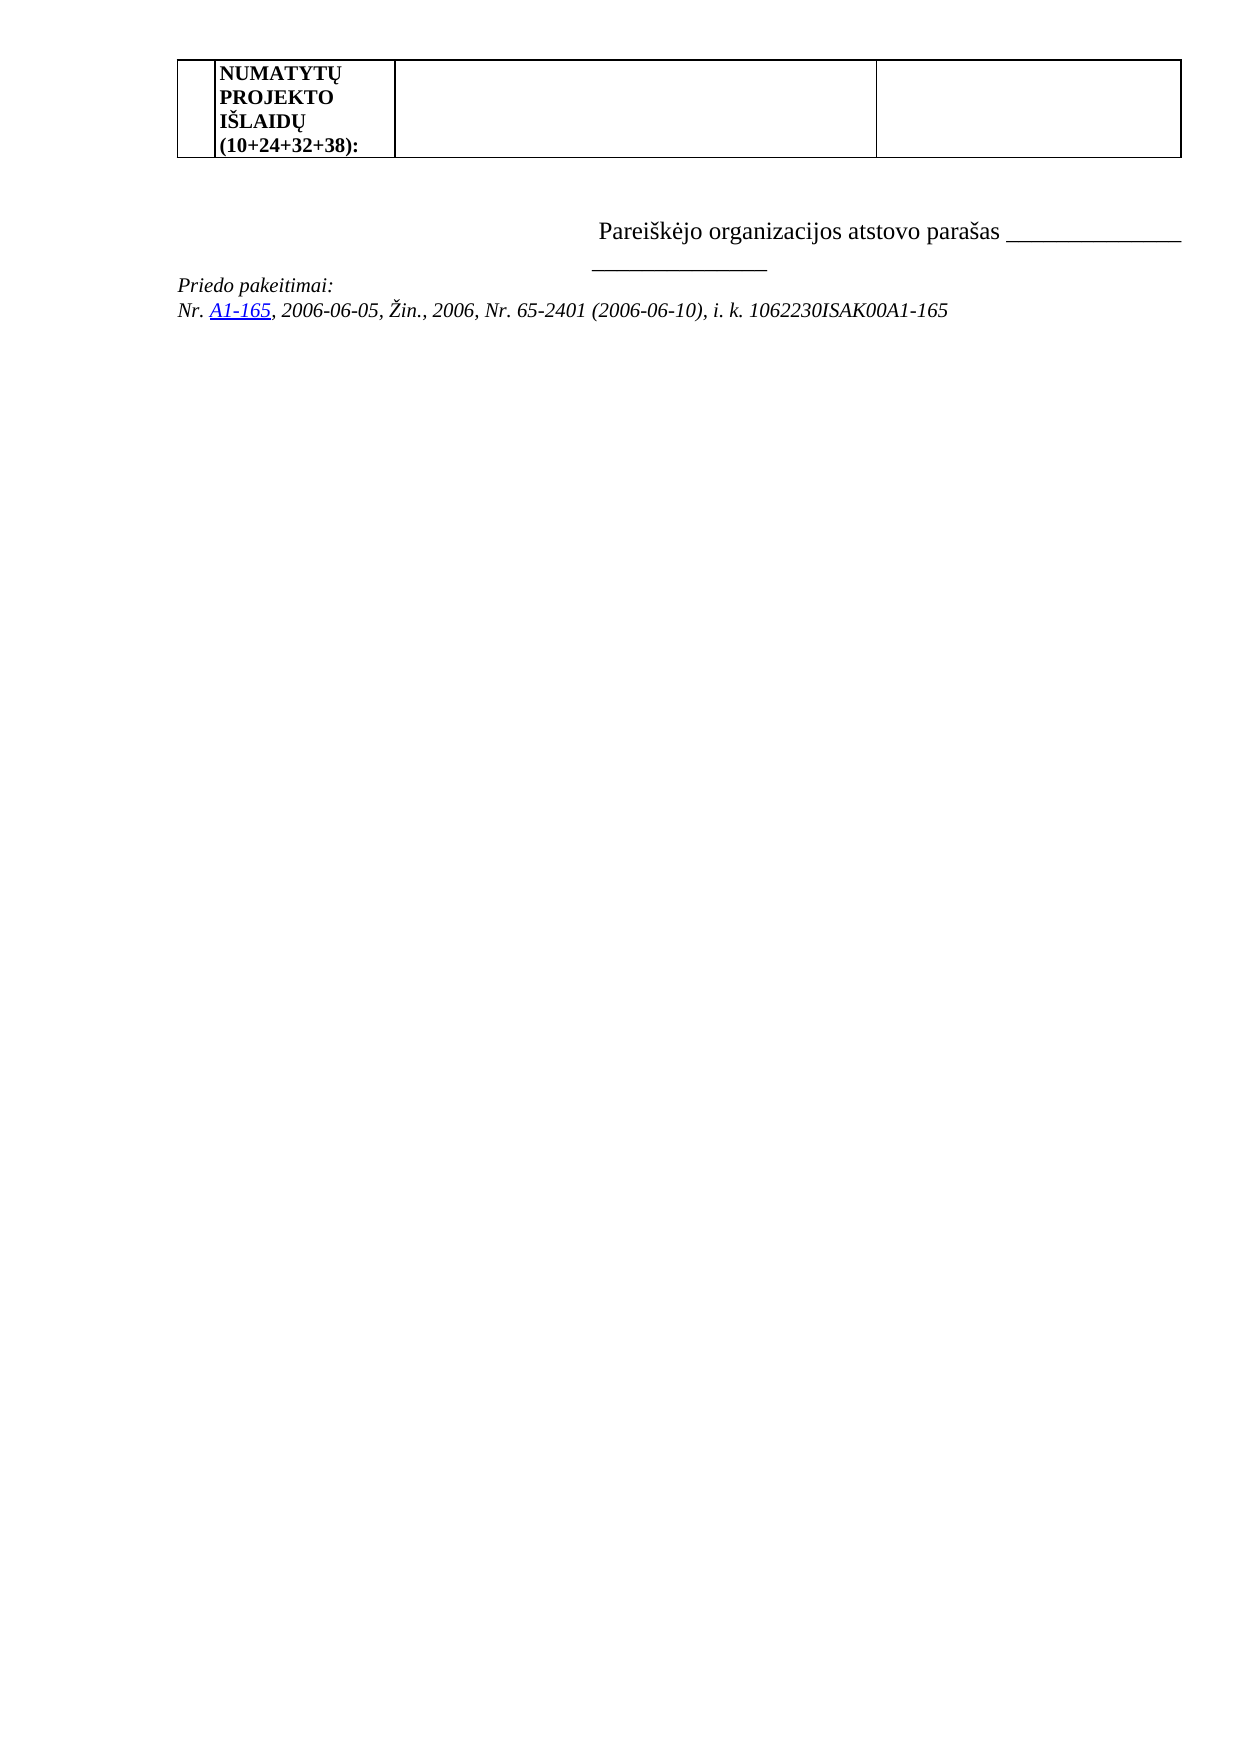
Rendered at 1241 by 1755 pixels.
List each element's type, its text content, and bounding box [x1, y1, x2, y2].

table_cell [877, 61, 1180, 157]
table_cell [178, 61, 214, 157]
text Priedo pakeitimai: [177, 273, 1181, 297]
text Pareiškėjo organizacijos atstovo parašas ______________ [177, 216, 1181, 245]
table_cell [396, 61, 876, 157]
text Nr. A1-165, 2006-06-05, Žin., 2006, Nr. 65-2401 (2006-06-10), i. k. 1062230ISAK00A1-165 [177, 297, 1181, 322]
table_cell NUMATYTŲ PROJEKTO IŠLAIDŲ (10+24+32+38): [216, 61, 394, 157]
text ______________ [177, 245, 1181, 273]
